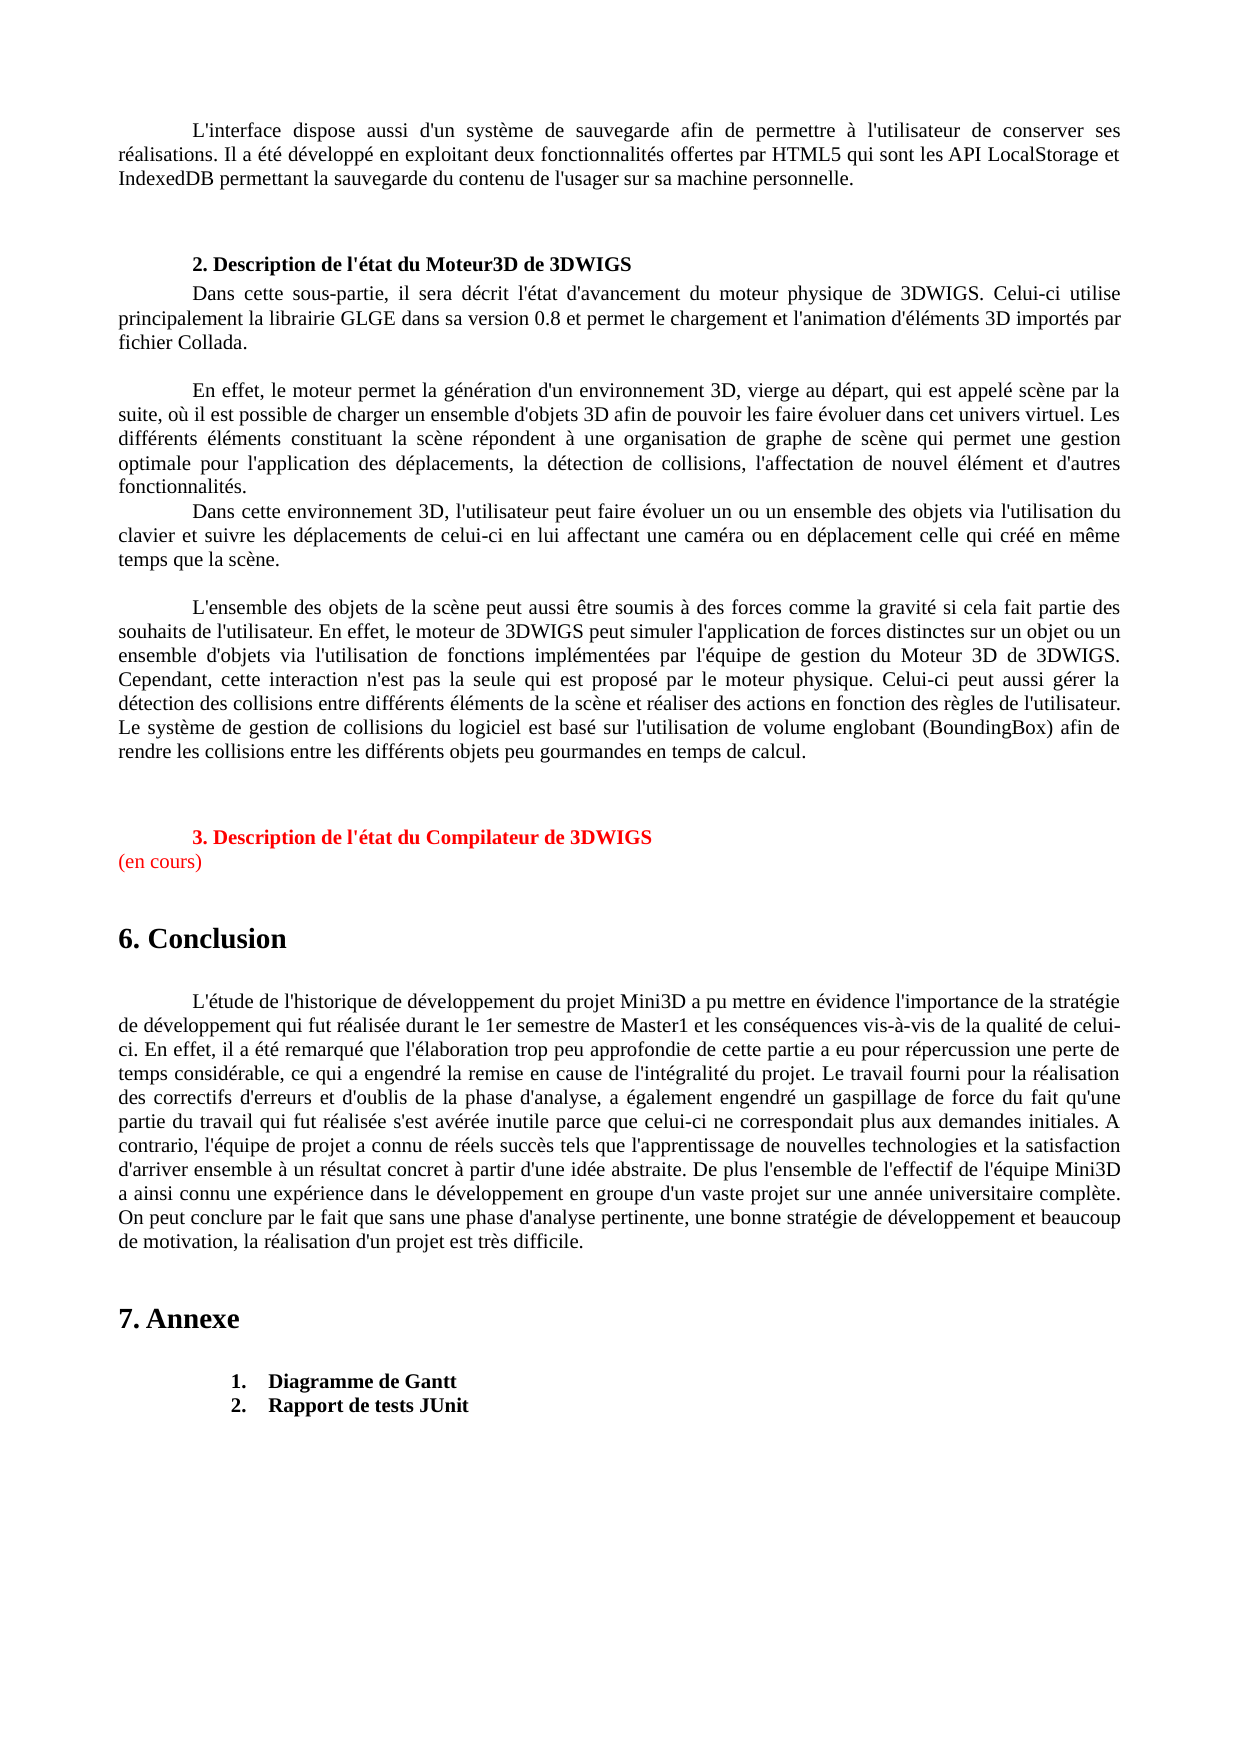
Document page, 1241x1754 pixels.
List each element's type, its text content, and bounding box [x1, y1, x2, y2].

text 7. Annexe [118, 1302, 1122, 1335]
text En effet, le moteur permet la génération d'un environnement 3D, vierge au départ, qui est appelé scène par la suite, où il est possible de charger un ensemble d'objets 3D afin de pouvoir les faire évoluer dans cet univers virtuel. Les différents éléments constituant la scène répondent à une organisation de graphe de scène qui permet une gestion optimale pour l'application des déplacements, la détection de collisions, l'affectation de nouvel élément et d'autres fonctionnalités. [118, 378, 1122, 498]
text 3. Description de l'état du Compilateur de 3DWIGS [118, 821, 1122, 849]
text L'interface dispose aussi d'un système de sauvegarde afin de permettre à l'utilisateur de conserver ses réalisations. Il a été développé en exploitant deux fonctionnalités offertes par HTML5 qui sont les API LocalStorage et IndexedDB permettant la sauvegarde du contenu de l'usager sur sa machine personnelle. [118, 118, 1122, 190]
text 6. Conclusion [118, 922, 1122, 955]
text 2. Description de l'état du Moteur3D de 3DWIGS [118, 248, 1122, 277]
text L'étude de l'historique de développement du projet Mini3D a pu mettre en évidence l'importance de la stratégie de développement qui fut réalisée durant le 1er semestre de Master1 et les conséquences vis-à-vis de la qualité de celui-ci. En effet, il a été remarqué que l'élaboration trop peu approfondie de cette partie a eu pour répercussion une perte de temps considérable, ce qui a engendré la remise en cause de l'intégralité du projet. Le travail fourni pour la réalisation des correctifs d'erreurs et d'oublis de la phase d'analyse, a également engendré un gaspillage de force du fait qu'une partie du travail qui fut réalisée s'est avérée inutile parce que celui-ci ne correspondait plus aux demandes initiales. A contrario, l'équipe de projet a connu de réels succès tels que l'apprentissage de nouvelles technologies et la satisfaction d'arriver ensemble à un résultat concret à partir d'une idée abstraite. De plus l'ensemble de l'effectif de l'équipe Mini3D a ainsi connu une expérience dans le développement en groupe d'un vaste projet sur une année universitaire complète. On peut conclure par le fait que sans une phase d'analyse pertinente, une bonne stratégie de développement et beaucoup de motivation, la réalisation d'un projet est très difficile. [118, 989, 1122, 1253]
text (en cours) [118, 849, 1122, 873]
text L'ensemble des objets de la scène peut aussi être soumis à des forces comme la gravité si cela fait partie des souhaits de l'utilisateur. En effet, le moteur de 3DWIGS peut simuler l'application de forces distinctes sur un objet ou un ensemble d'objets via l'utilisation de fonctions implémentées par l'équipe de gestion du Moteur 3D de 3DWIGS. Cependant, cette interaction n'est pas la seule qui est proposé par le moteur physique. Celui-ci peut aussi gérer la détection des collisions entre différents éléments de la scène et réaliser des actions en fonction des règles de l'utilisateur. Le système de gestion de collisions du logiciel est basé sur l'utilisation de volume englobant (BoundingBox) afin de rendre les collisions entre les différents objets peu gourmandes en temps de calcul. [118, 595, 1122, 763]
list Rapport de tests JUnit [231, 1393, 1122, 1417]
list Diagramme de Gantt [231, 1369, 1122, 1393]
text Dans cette sous-partie, il sera décrit l'état d'avancement du moteur physique de 3DWIGS. Celui-ci utilise principalement la librairie GLGE dans sa version 0.8 et permet le chargement et l'animation d'éléments 3D importés par fichier Collada. [118, 277, 1122, 354]
text Dans cette environnement 3D, l'utilisateur peut faire évoluer un ou un ensemble des objets via l'utilisation du clavier et suivre les déplacements de celui-ci en lui affectant une caméra ou en déplacement celle qui créé en même temps que la scène. [118, 498, 1122, 571]
